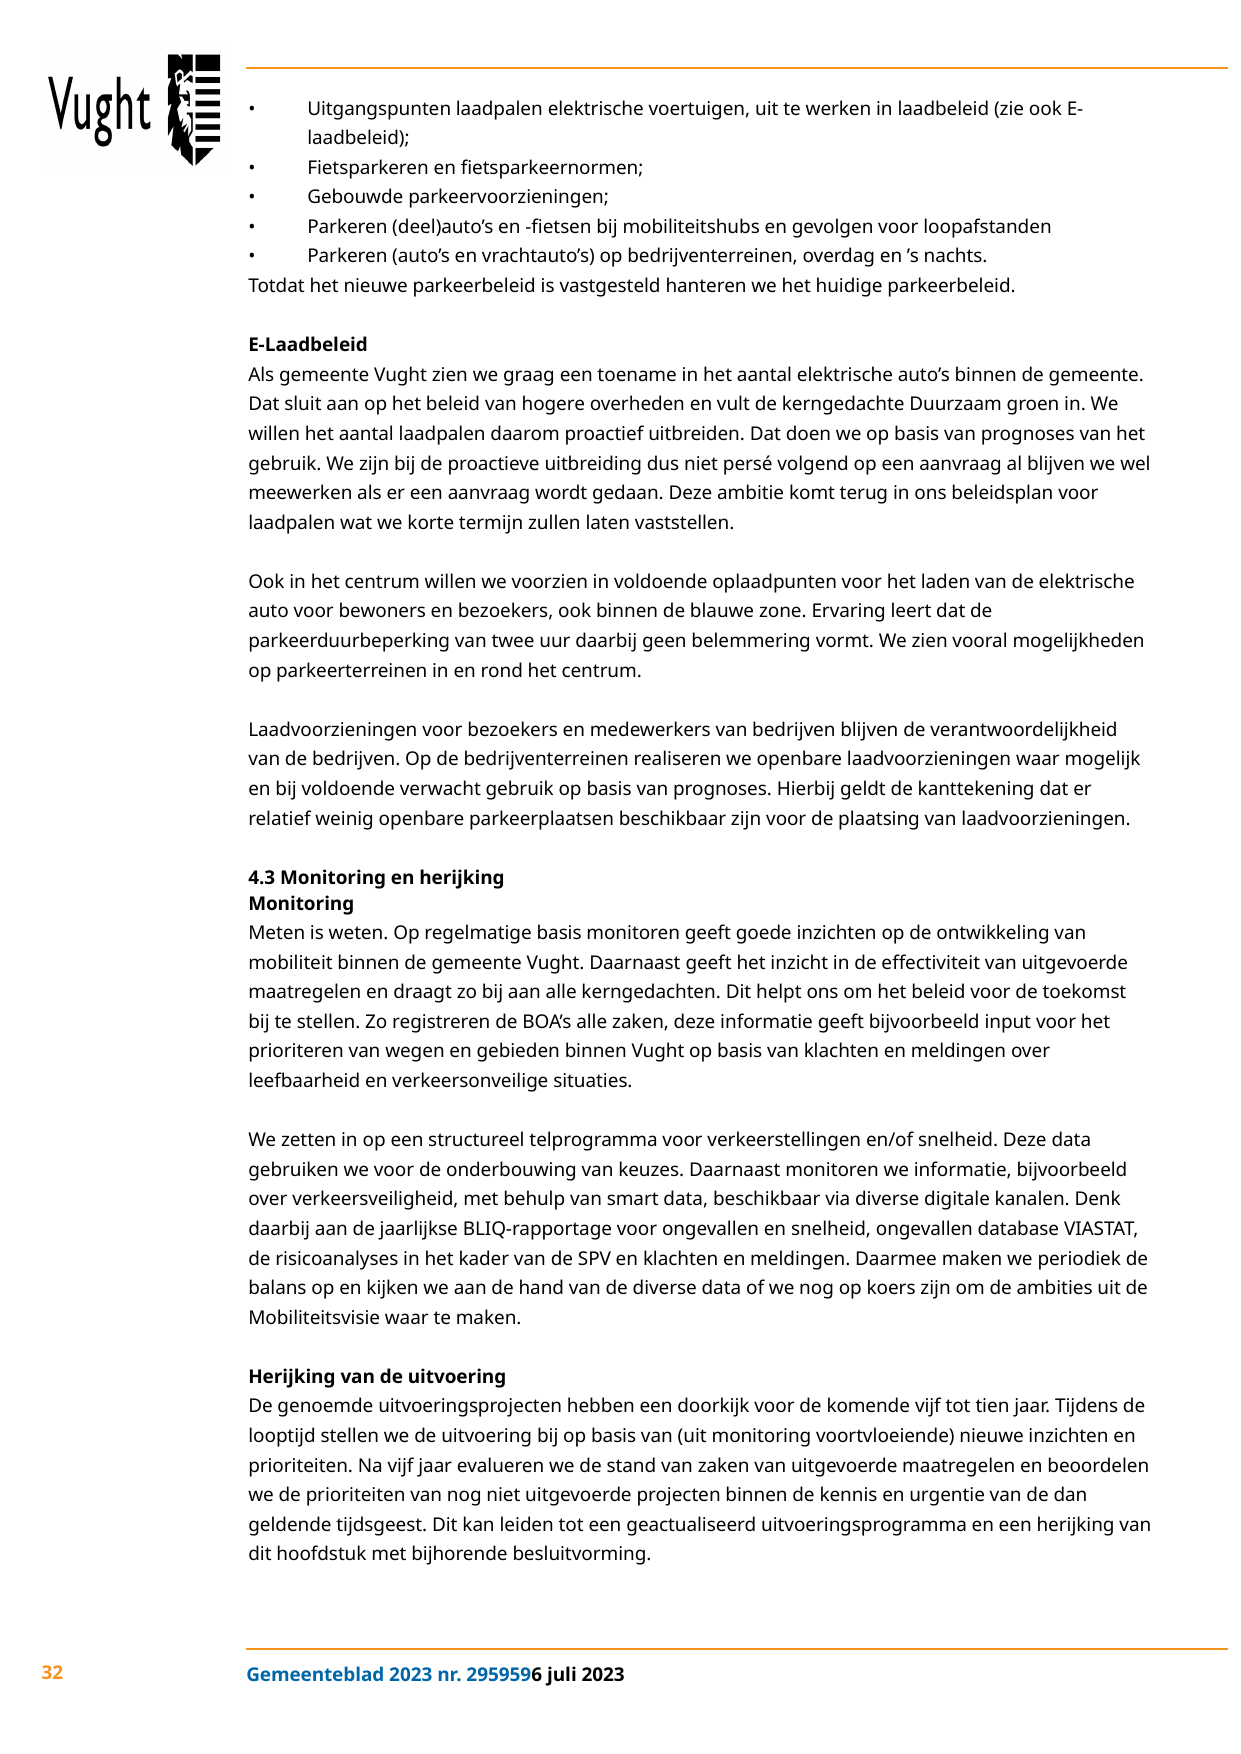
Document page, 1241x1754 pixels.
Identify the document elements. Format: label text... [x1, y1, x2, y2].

text Als gemeente Vught zien we graag een toename in het aantal elektrische auto’s binnen de gemeente. Dat sluit aan op het beleid van hogere overheden en vult de kerngedachte Duurzaam groen in. We willen het aantal laadpalen daarom proactief uitbreiden. Dat doen we op basis van prognoses van het gebruik. We zijn bij de proactieve uitbreiding dus niet persé volgend op een aanvraag al blijven we wel meewerken als er een aanvraag wordt gedaan. Deze ambitie komt terug in ons beleidsplan voor laadpalen wat we korte termijn zullen laten vaststellen. [248, 361, 1152, 535]
text Totdat het nieuwe parkeerbeleid is vastgesteld hanteren we het huidige parkeerbeleid. [248, 272, 1152, 298]
list Parkeren (auto’s en vrachtauto’s) op bedrijventerreinen, overdag en ’s nachts. [248, 243, 1152, 268]
list Uitgangspunten laadpalen elektrische voertuigen, uit te werken in laadbeleid (zie ook E-laadbeleid); [248, 95, 1152, 150]
text De genoemde uitvoeringsprojecten hebben een doorkijk voor de komende vijf tot tien jaar. Tijdens de looptijd stellen we de uitvoering bij op basis van (uit monitoring voortvloeiende) nieuwe inzichten en prioriteiten. Na vijf jaar evalueren we de stand van zaken van uitgevoerde maatregelen en beoordelen we de prioriteiten van nog niet uitgevoerde projecten binnen de kennis en urgentie van de dan geldende tijdsgeest. Dit kan leiden tot een geactualiseerd uitvoeringsprogramma en een herijking van dit hoofdstuk met bijhorende besluitvorming. [248, 1393, 1152, 1566]
list Fietsparkeren en fietsparkeernormen; [248, 154, 1152, 180]
text Laadvoorzieningen voor bezoekers en medewerkers van bedrijven blijven de verantwoordelijkheid van de bedrijven. Op de bedrijventerreinen realiseren we openbare laadvoorzieningen waar mogelijk en bij voldoende verwacht gebruik op basis van prognoses. Hierbij geldt de kanttekening dat er relatief weinig openbare parkeerplaatsen beschikbaar zijn voor de plaatsing van laadvoorzieningen. [248, 716, 1152, 831]
text E-Laadbeleid [248, 331, 1152, 357]
list Parkeren (deel)auto’s en -fietsen bij mobiliteitshubs en gevolgen voor loopafstanden [248, 213, 1152, 239]
text Meten is weten. Op regelmatige basis monitoren geeft goede inzichten op de ontwikkeling van mobiliteit binnen de gemeente Vught. Daarnaast geeft het inzicht in de effectiviteit van uitgevoerde maatregelen en draagt zo bij aan alle kerngedachten. Dit helpt ons om het beleid voor de toekomst bij te stellen. Zo registreren de BOA’s alle zaken, deze informatie geeft bijvoorbeeld input voor het prioriteren van wegen en gebieden binnen Vught op basis van klachten en meldingen over leefbaarheid en verkeersonveilige situaties. [248, 919, 1152, 1093]
text We zetten in op een structureel telprogramma voor verkeerstellingen en/of snelheid. Deze data gebruiken we voor de onderbouwing van keuzes. Daarnaast monitoren we informatie, bijvoorbeeld over verkeersveiligheid, met behulp van smart data, beschikbaar via diverse digitale kanalen. Denk daarbij aan de jaarlijkse BLIQ-rapportage voor ongevallen en snelheid, ongevallen database VIASTAT, de risicoanalyses in het kader van de SPV en klachten en meldingen. Daarmee maken we periodiek de balans op en kijken we aan de hand van de diverse data of we nog op koers zijn om de ambities uit de Mobiliteitsvisie waar te maken. [248, 1126, 1152, 1329]
list Gebouwde parkeervoorzieningen; [248, 183, 1152, 209]
text Monitoring [248, 890, 1152, 915]
picture [41, 47, 231, 172]
text Ook in het centrum willen we voorzien in voldoende oplaadpunten voor het laden van de elektrische auto voor bewoners en bezoekers, ook binnen de blauwe zone. Ervaring leert dat de parkeerduurbeperking van twee uur daarbij geen belemmering vormt. We zien vooral mogelijkheden op parkeerterreinen in en rond het centrum. [248, 568, 1152, 683]
text Herijking van de uitvoering [248, 1363, 1152, 1389]
text 4.3 Monitoring en herijking [248, 864, 1152, 890]
